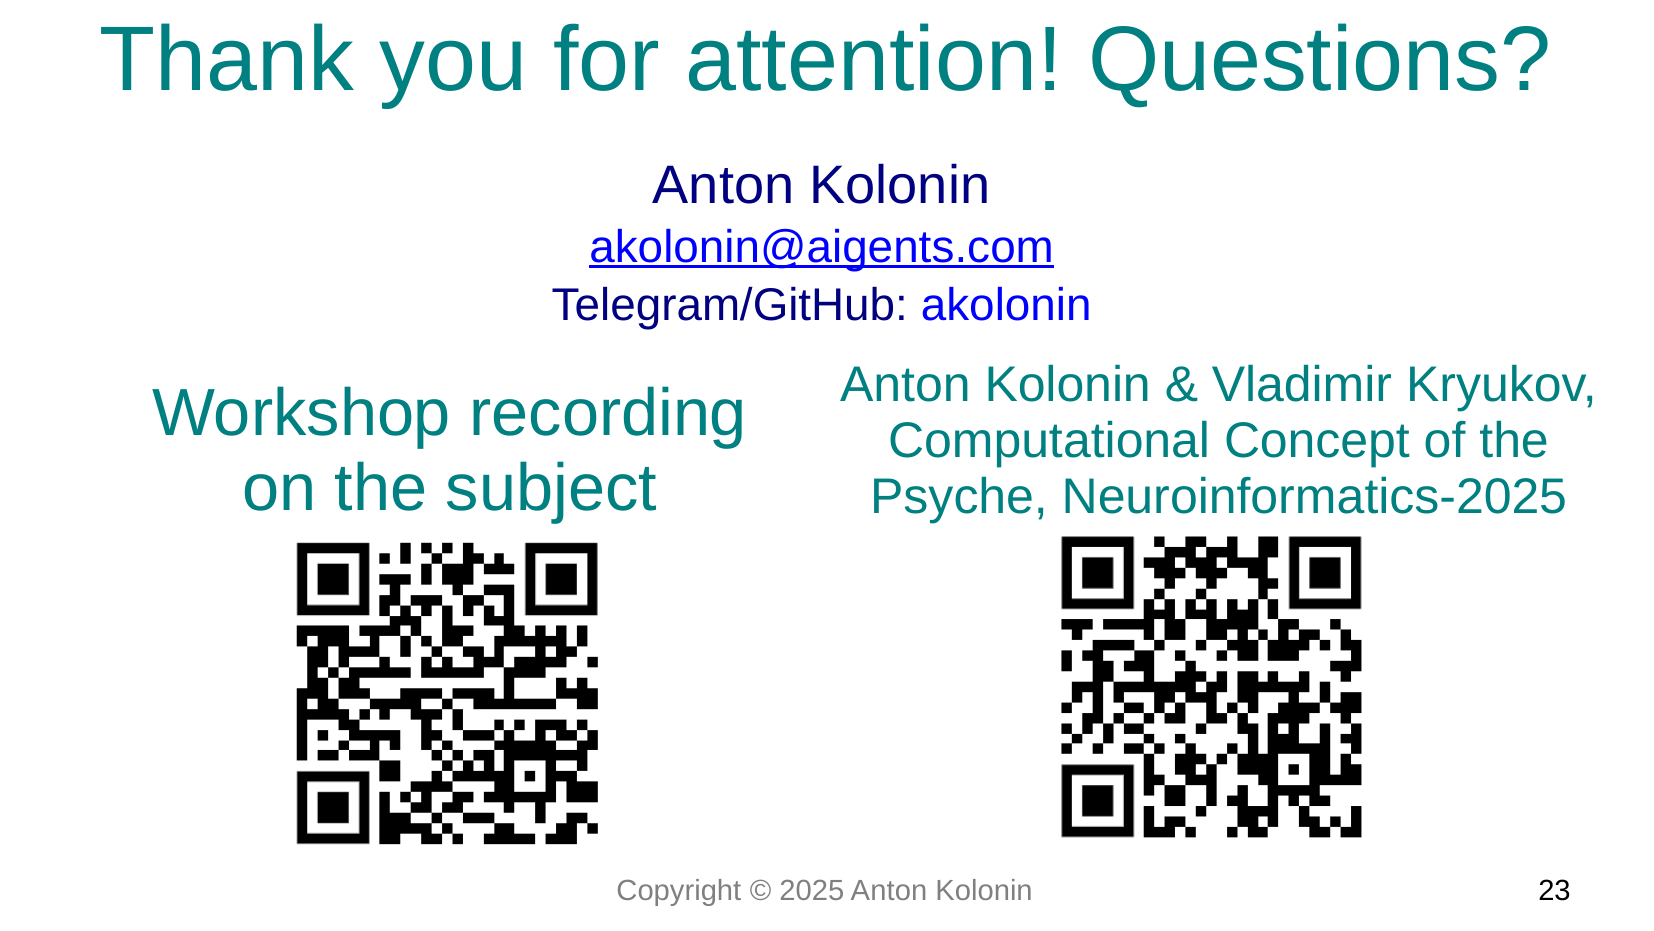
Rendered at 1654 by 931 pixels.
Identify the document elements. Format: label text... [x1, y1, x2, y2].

picture [1050, 524, 1375, 852]
text_box Anton Kolonin akolonin@aigents.com Telegram/GitHub: akolonin [256, 151, 1388, 382]
text_box Thank you for attention! Questions? [0, 0, 1654, 151]
text_box Workshop recording on the subject [112, 367, 788, 543]
text_box Anton Kolonin & Vladimir Kryukov, Computational Concept of the Psyche, Neuroinformatics-2025 [825, 349, 1613, 663]
picture [279, 543, 624, 863]
